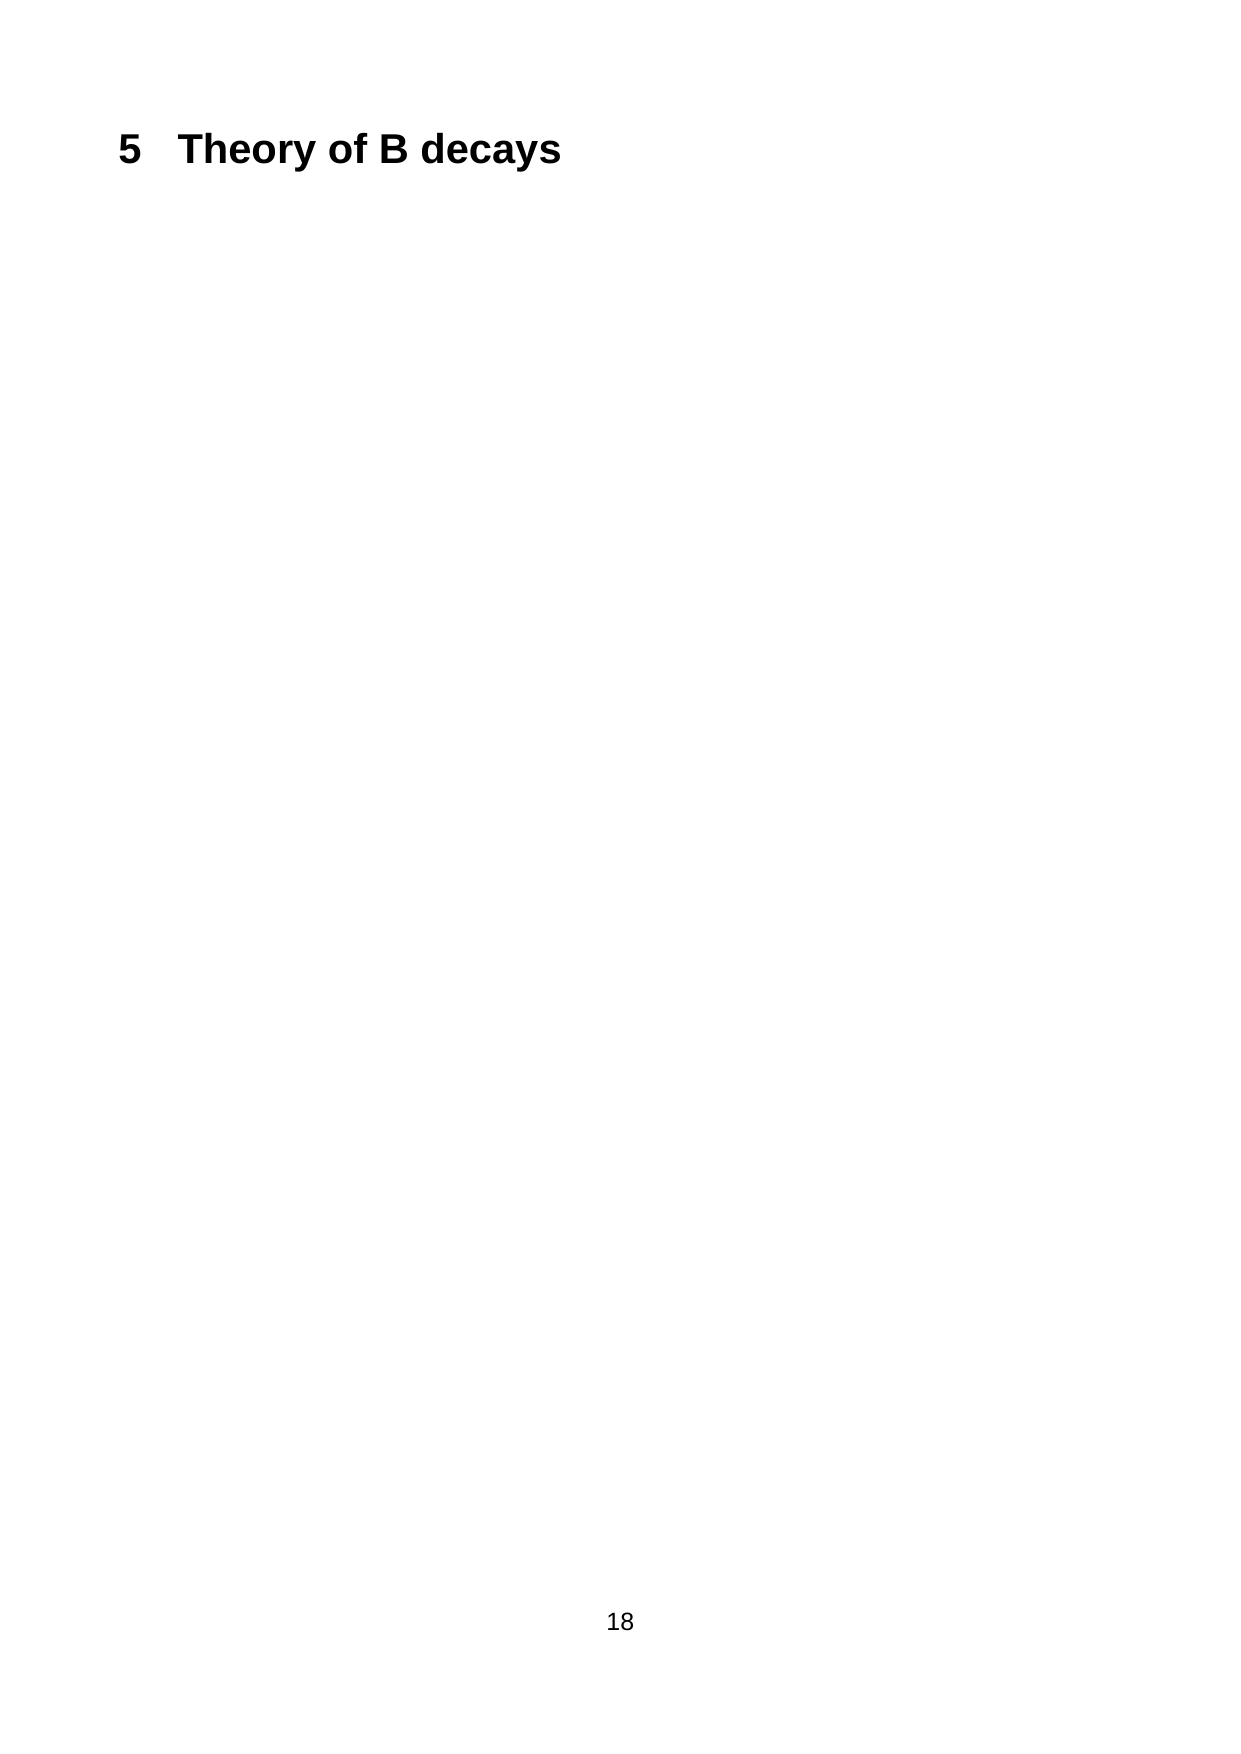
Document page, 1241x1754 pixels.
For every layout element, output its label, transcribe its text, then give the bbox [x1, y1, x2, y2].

subtitle Theory of B decays [118, 124, 1122, 172]
